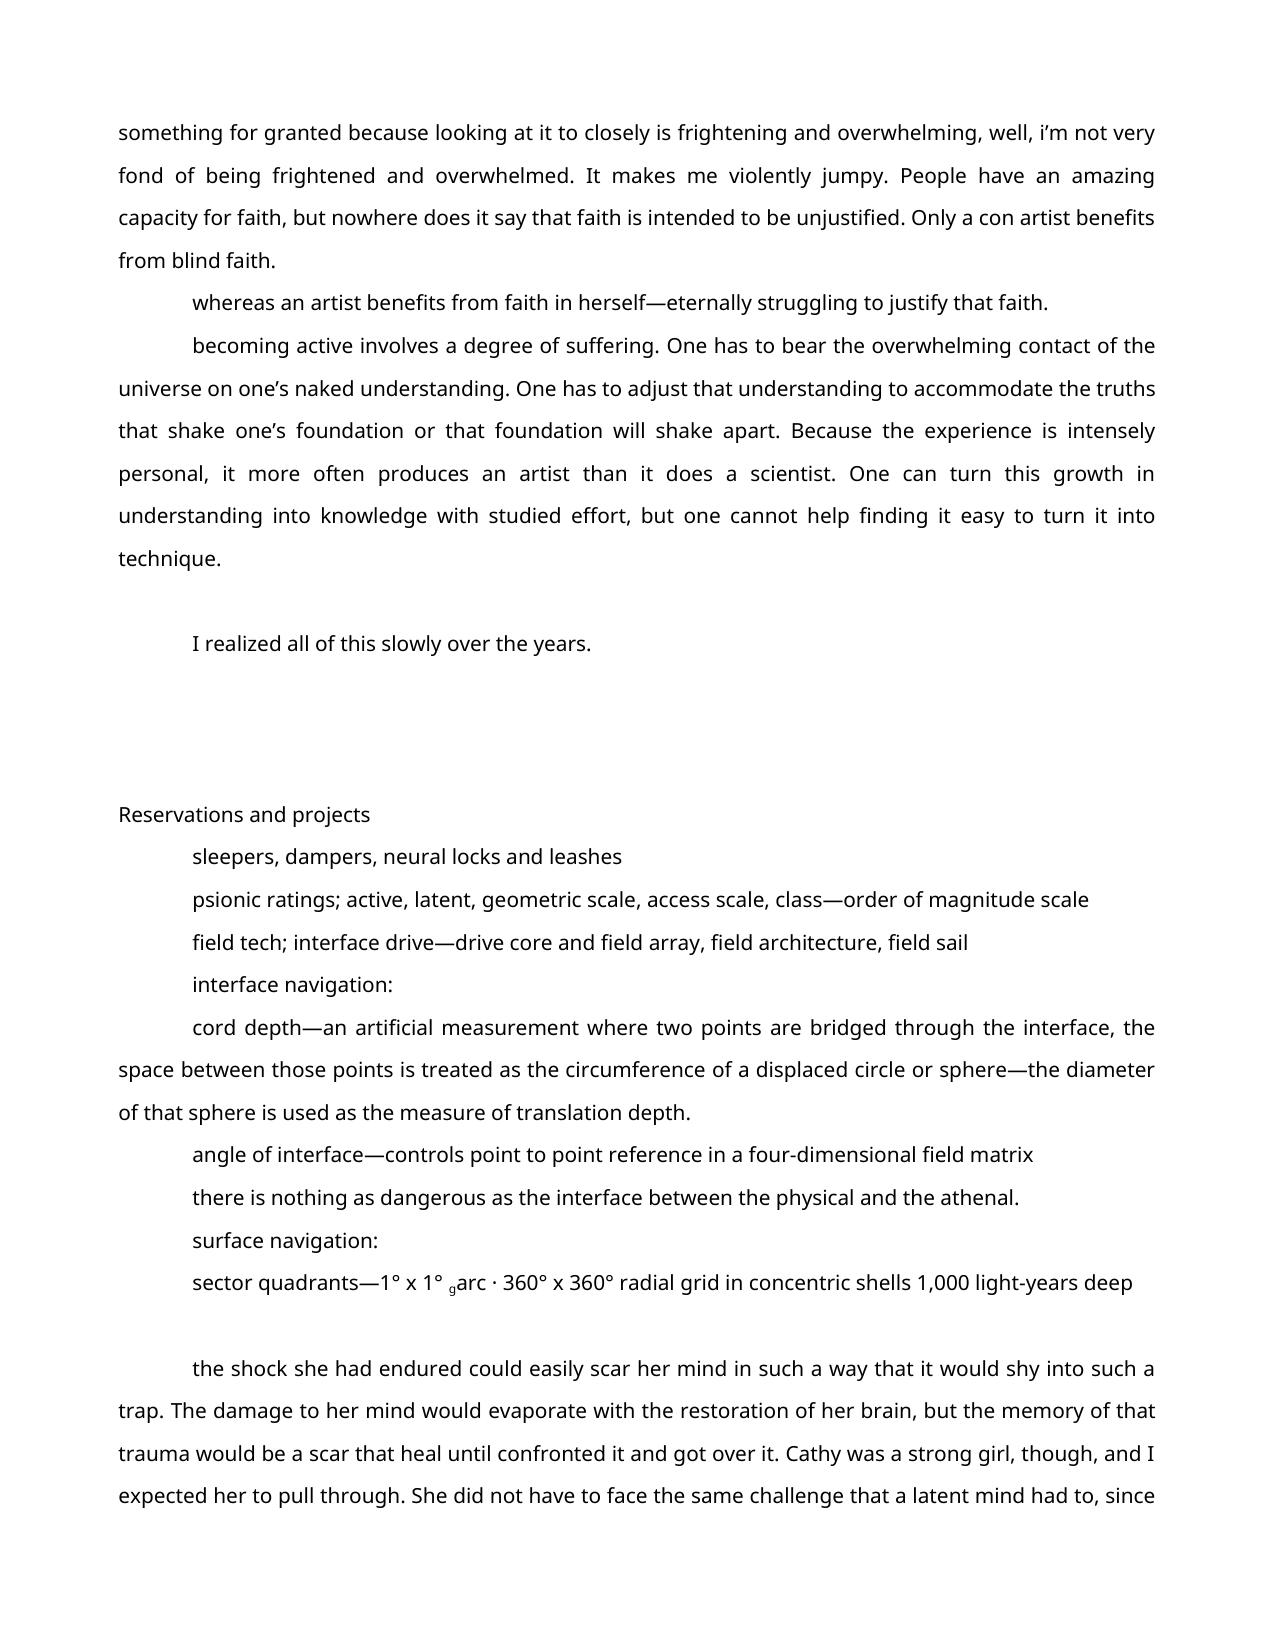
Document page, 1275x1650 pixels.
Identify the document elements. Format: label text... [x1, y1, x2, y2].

text something for granted because looking at it to closely is frightening and overwhelming, well, i’m not very fond of being frightened and overwhelmed. It makes me violently jumpy. People have an amazing capacity for faith, but nowhere does it say that faith is intended to be unjustified. Only a con artist benefits from blind faith. [118, 118, 1157, 274]
text the shock she had endured could easily scar her mind in such a way that it would shy into such a trap. The damage to her mind would evaporate with the restoration of her brain, but the memory of that trauma would be a scar that heal until confronted it and got over it. Cathy was a strong girl, though, and I expected her to pull through. She did not have to face the same challenge that a latent mind had to, since [118, 1354, 1157, 1510]
text there is nothing as dangerous as the interface between the physical and the athenal. [118, 1183, 1157, 1212]
text whereas an artist benefits from faith in herself—eternally struggling to justify that faith. [118, 288, 1157, 317]
text surface navigation: [118, 1226, 1157, 1254]
text field tech; interface drive—drive core and field array, field architecture, field sail [118, 928, 1157, 956]
text I realized all of this slowly over the years. [118, 629, 1157, 658]
text becoming active involves a degree of suffering. One has to bear the overwhelming contact of the universe on one’s naked understanding. One has to adjust that understanding to accommodate the truths that shake one’s foundation or that foundation will shake apart. Because the experience is intensely personal, it more often produces an artist than it does a scientist. One can turn this growth in understanding into knowledge with studied effort, but one cannot help finding it easy to turn it into technique. [118, 331, 1157, 573]
text angle of interface—controls point to point reference in a four-dimensional field matrix [118, 1141, 1157, 1169]
text psionic ratings; active, latent, geometric scale, access scale, class—order of magnitude scale [118, 885, 1157, 913]
text interface navigation: [118, 970, 1157, 999]
text sector quadrants—1° x 1° garc · 360° x 360° radial grid in concentric shells 1,000 light-years deep [118, 1268, 1157, 1297]
text sleepers, dampers, neural locks and leashes [118, 842, 1157, 871]
text cord depth—an artificial measurement where two points are bridged through the interface, the space between those points is treated as the circumference of a displaced circle or sphere—the diameter of that sphere is used as the measure of translation depth. [118, 1013, 1157, 1126]
text Reservations and projects [118, 800, 1157, 828]
